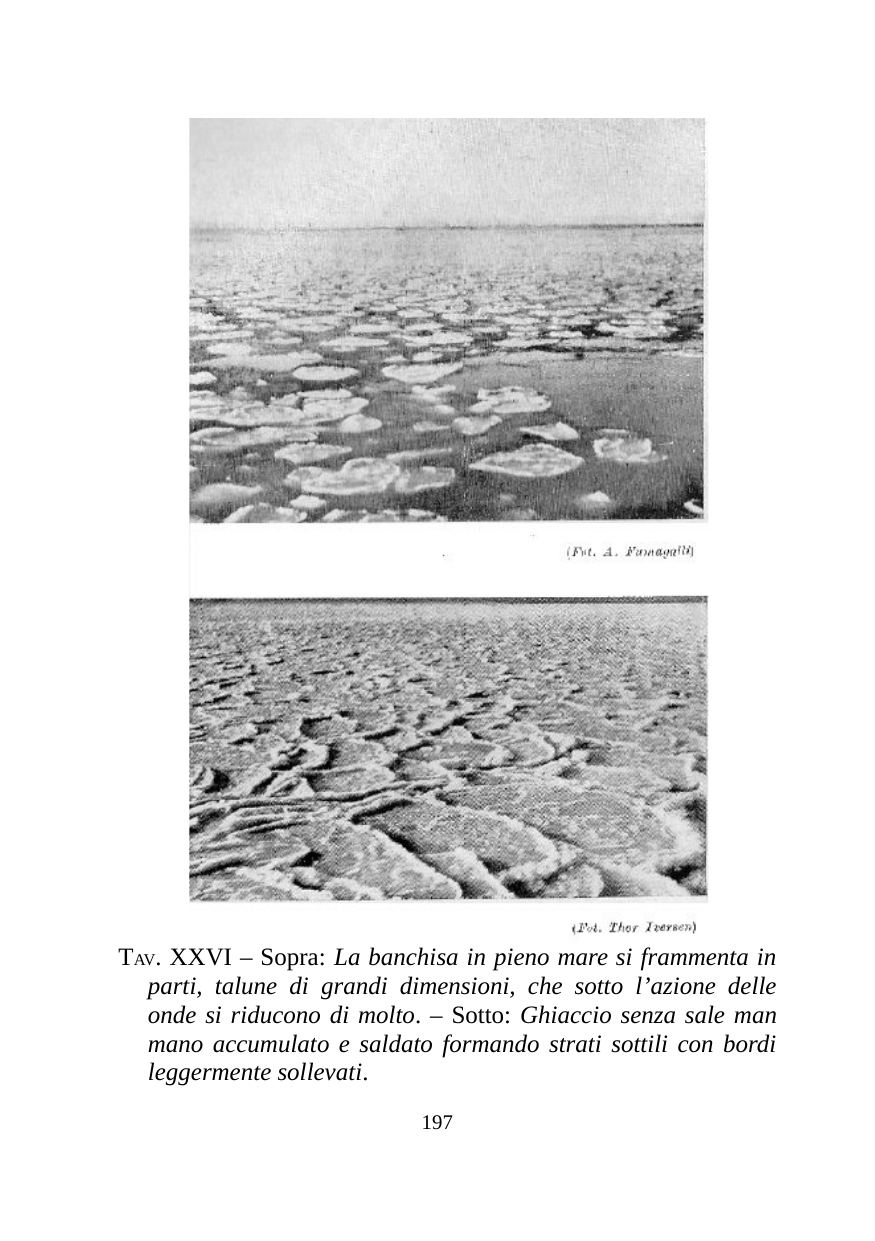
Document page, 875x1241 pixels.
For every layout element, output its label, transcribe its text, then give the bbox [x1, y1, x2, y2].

text Tav. XXVI – Sopra: La banchisa in pieno mare si frammenta in parti, talune di grandi dimensioni, che sotto l’azione delle onde si riducono di molto. – Sotto: Ghiaccio senza sale man mano accumulato e saldato formando strati sottili con bordi leggermente sollevati. [118, 943, 779, 1080]
picture [189, 118, 709, 943]
